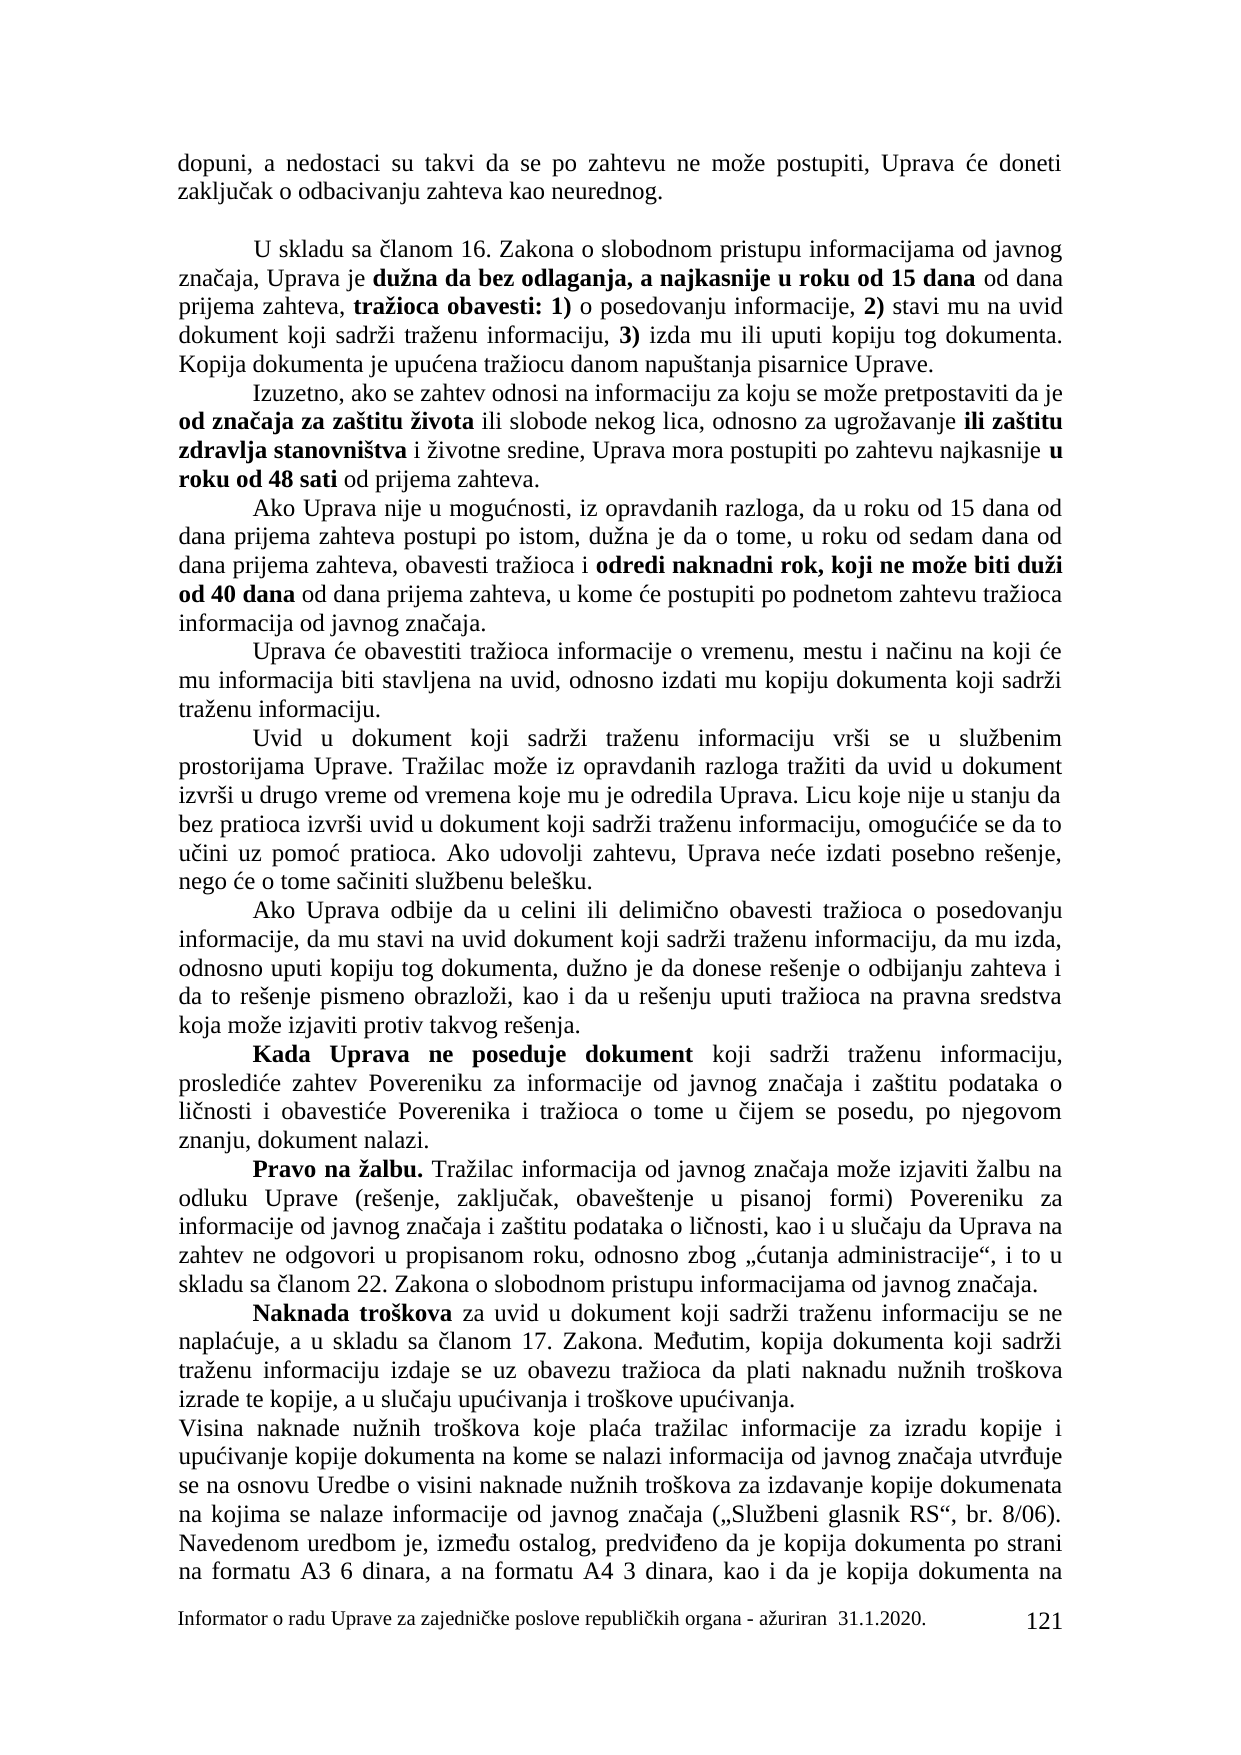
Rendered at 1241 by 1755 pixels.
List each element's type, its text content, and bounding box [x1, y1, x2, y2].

text U skladu sa članom 16. Zakona o slobodnom pristupu informacijama od javnog značaja, Uprava je dužna da bez odlaganja, a najkasnije u roku od 15 dana od dana prijema zahteva, tražioca obavesti: 1) o posedovanju informacije, 2) stavi mu na uvid dokument koji sadrži traženu informaciju, 3) izda mu ili uputi kopiju tog dokumenta. Kopija dokumenta je upućena tražiocu danom napuštanja pisarnice Uprave. [178, 234, 1063, 378]
text Visina naknade nužnih troškova koje plaća tražilac informacije za izradu kopije i upućivanje kopije dokumenta na kome se nalazi informacija od javnog značaja utvrđuje se na osnovu Uredbe o visini naknade nužnih troškova za izdavanje kopije dokumenata na kojima se nalaze informacije od javnog značaja („Službeni glasnik RS“, br. 8/06). Navedenom uredbom je, između ostalog, predviđeno da je kopija dokumenta po strani na formatu A3 6 dinara, a na formatu A4 3 dinara, kao i da je kopija dokumenta na [178, 1413, 1063, 1585]
text Uprava će obavestiti tražioca informacije o vremenu, mestu i načinu na koji će mu informacija biti stavlјena na uvid, odnosno izdati mu kopiju dokumenta koji sadrži traženu informaciju. [178, 636, 1063, 723]
text Pravo na žalbu. Tražilac informacija od javnog značaja može izjaviti žalbu na odluku Uprave (rešenje, zaklјučak, obaveštenje u pisanoj formi) Povereniku za informacije od javnog značaja i zaštitu podataka o ličnosti, kao i u slučaju da Uprava na zahtev ne odgovori u propisanom roku, odnosno zbog „ćutanja administracije“, i to u skladu sa članom 22. Zakona o slobodnom pristupu informacijama od javnog značaja. [178, 1154, 1063, 1298]
text dopuni, a nedostaci su takvi da se po zahtevu ne može postupiti, Uprava će doneti zaklјučak o odbacivanju zahteva kao neurednog. [177, 148, 1063, 205]
text Naknada troškova za uvid u dokument koji sadrži traženu informaciju se ne naplaćuje, a u skladu sa članom 17. Zakona. Međutim, kopija dokumenta koji sadrži traženu informaciju izdaje se uz obavezu tražioca da plati naknadu nužnih troškova izrade te kopije, a u slučaju upućivanja i troškove upućivanja. [178, 1298, 1063, 1413]
text Ako Uprava nije u mogućnosti, iz opravdanih razloga, da u roku od 15 dana od dana prijema zahteva postupi po istom, dužna je da o tome, u roku od sedam dana od dana prijema zahteva, obavesti tražioca i odredi naknadni rok, koji ne može biti duži od 40 dana od dana prijema zahteva, u kome će postupiti po podnetom zahtevu tražioca informacija od javnog značaja. [178, 493, 1063, 636]
text Uvid u dokument koji sadrži traženu informaciju vrši se u službenim prostorijama Uprave. Tražilac može iz opravdanih razloga tražiti da uvid u dokument izvrši u drugo vreme od vremena koje mu je odredila Uprava. Licu koje nije u stanju da bez pratioca izvrši uvid u dokument koji sadrži traženu informaciju, omogućiće se da to učini uz pomoć pratioca. Ako udovolјi zahtevu, Uprava neće izdati posebno rešenje, nego će o tome sačiniti službenu belešku. [178, 723, 1063, 895]
text Ako Uprava odbije da u celini ili delimično obavesti tražioca o posedovanju informacije, da mu stavi na uvid dokument koji sadrži traženu informaciju, da mu izda, odnosno uputi kopiju tog dokumenta, dužno je da donese rešenje o odbijanju zahteva i da to rešenje pismeno obrazloži, kao i da u rešenju uputi tražioca na pravna sredstva koja može izjaviti protiv takvog rešenja. [178, 895, 1063, 1039]
text Kada Uprava ne poseduje dokument koji sadrži traženu informaciju, proslediće zahtev Povereniku za informacije od javnog značaja i zaštitu podataka o ličnosti i obavestiće Poverenika i tražioca o tome u čijem se posedu, po njegovom znanju, dokument nalazi. [178, 1039, 1063, 1154]
text Izuzetno, ako se zahtev odnosi na informaciju za koju se može pretpostaviti da je od značaja za zaštitu života ili slobode nekog lica, odnosno za ugrožavanje ili zaštitu zdravlјa stanovništva i životne sredine, Uprava mora postupiti po zahtevu najkasnije u roku od 48 sati od prijema zahteva. [178, 378, 1063, 493]
